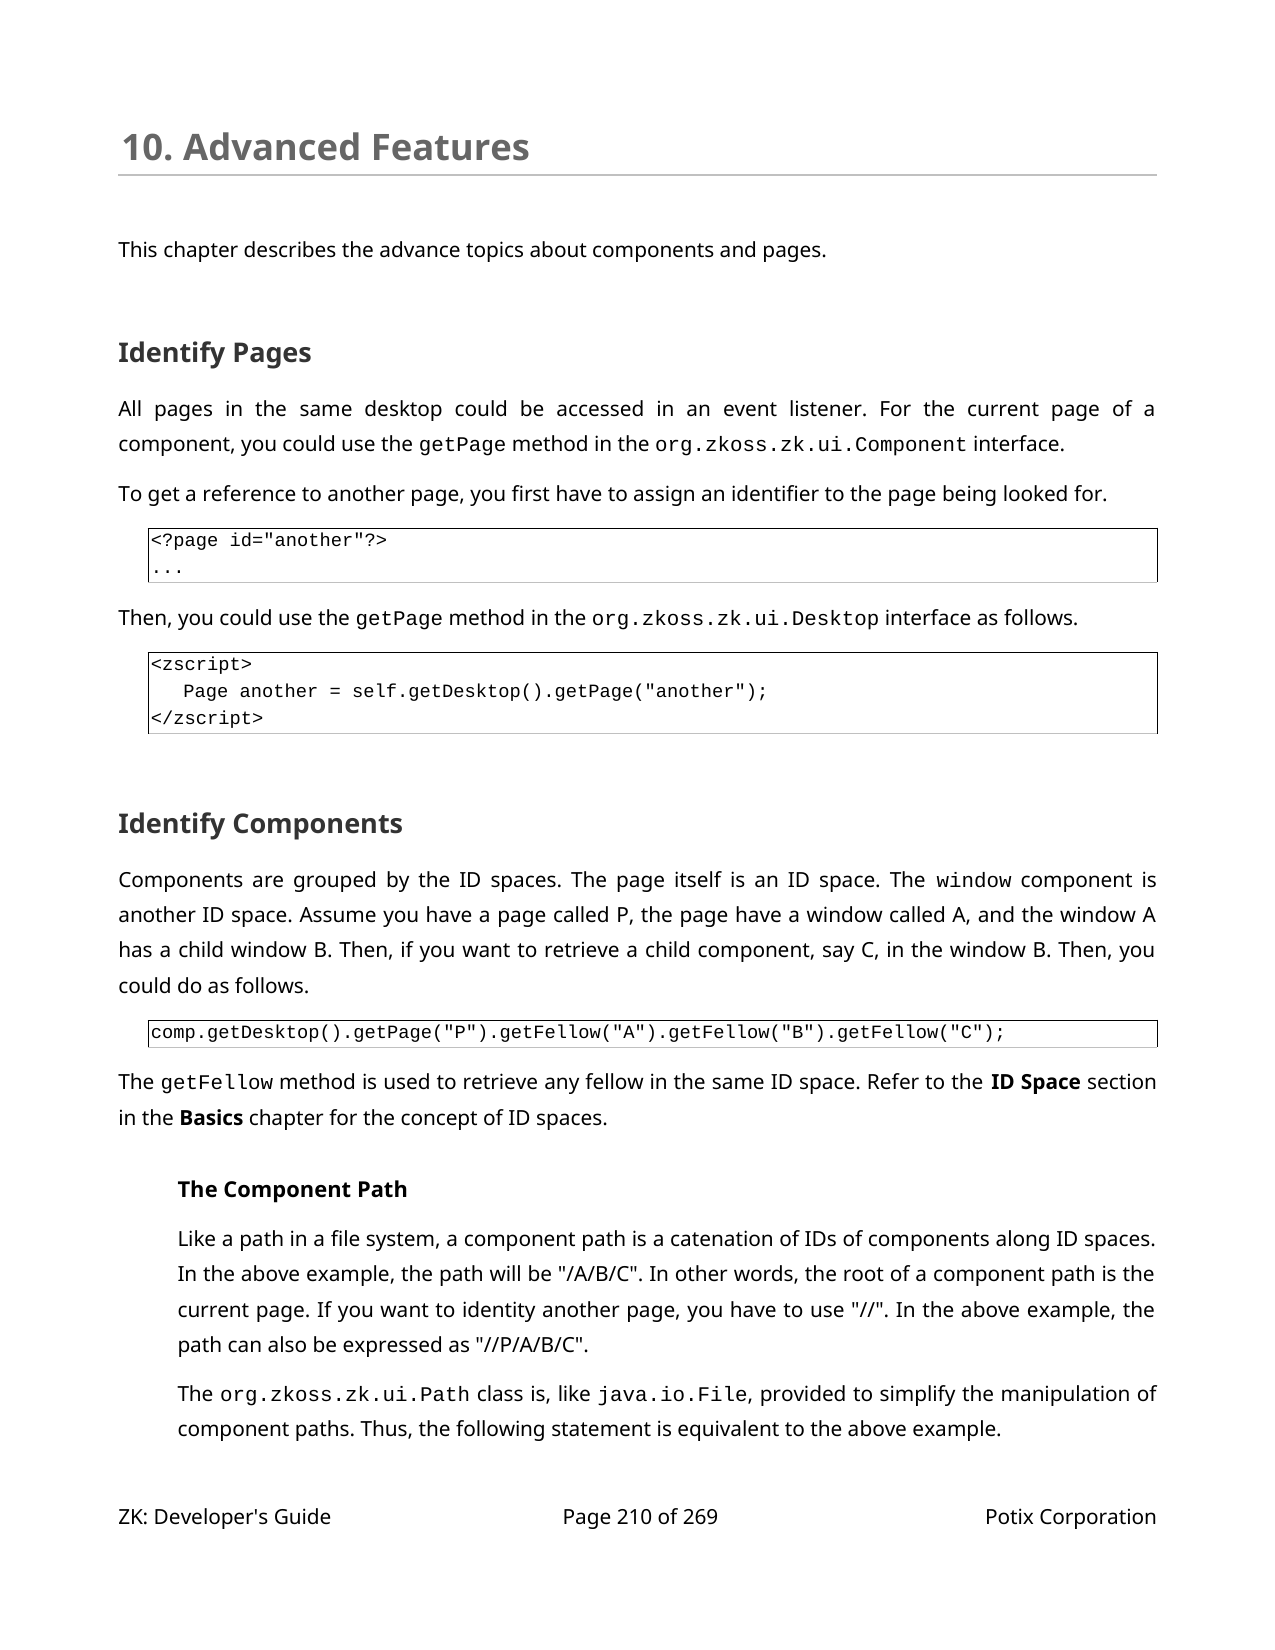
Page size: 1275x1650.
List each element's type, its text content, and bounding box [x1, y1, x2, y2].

subtitle 10. Advanced Features [118, 118, 1157, 174]
text The org.zkoss.zk.ui.Path class is, like java.io.File, provided to simplify the manipulation of component paths. Thus, the following statement is equivalent to the above example. [177, 1379, 1157, 1443]
text <?page id="another"?> [149, 529, 1157, 552]
text The getFellow method is used to retrieve any fellow in the same ID space. Refer to the ID Space section in the Basics chapter for the concept of ID spaces. [118, 1067, 1157, 1131]
text </zscript> [149, 706, 1157, 733]
text This chapter describes the advance topics about components and pages. [118, 235, 1157, 263]
subtitle Identify Components [118, 804, 1157, 841]
text To get a reference to another page, you first have to assign an identifier to the page being looked for. [118, 479, 1157, 507]
text comp.getDesktop().getPage("P").getFellow("A").getFellow("B").getFellow("C"); [149, 1021, 1157, 1047]
subtitle Identify Pages [118, 334, 1157, 371]
text <zscript> [149, 653, 1157, 676]
subtitle The Component Path [177, 1174, 1157, 1204]
text All pages in the same desktop could be accessed in an event listener. For the current page of a component, you could use the getPage method in the org.zkoss.zk.ui.Component interface. [118, 394, 1157, 458]
text ... [149, 555, 1157, 582]
text Then, you could use the getPage method in the org.zkoss.zk.ui.Desktop interface as follows. [118, 603, 1157, 631]
text Like a path in a file system, a component path is a catenation of IDs of components along ID spaces. In the above example, the path will be "/A/B/C". In other words, the root of a component path is the current page. If you want to identity another page, you have to use "//". In the above example, the path can also be expressed as "//P/A/B/C". [177, 1224, 1157, 1358]
text Page another = self.getDesktop().getPage("another"); [149, 679, 1157, 703]
text Components are grouped by the ID spaces. The page itself is an ID space. The window component is another ID space. Assume you have a page called P, the page have a window called A, and the window A has a child window B. Then, if you want to retrieve a child component, say C, in the window B. Then, you could do as follows. [118, 865, 1157, 999]
